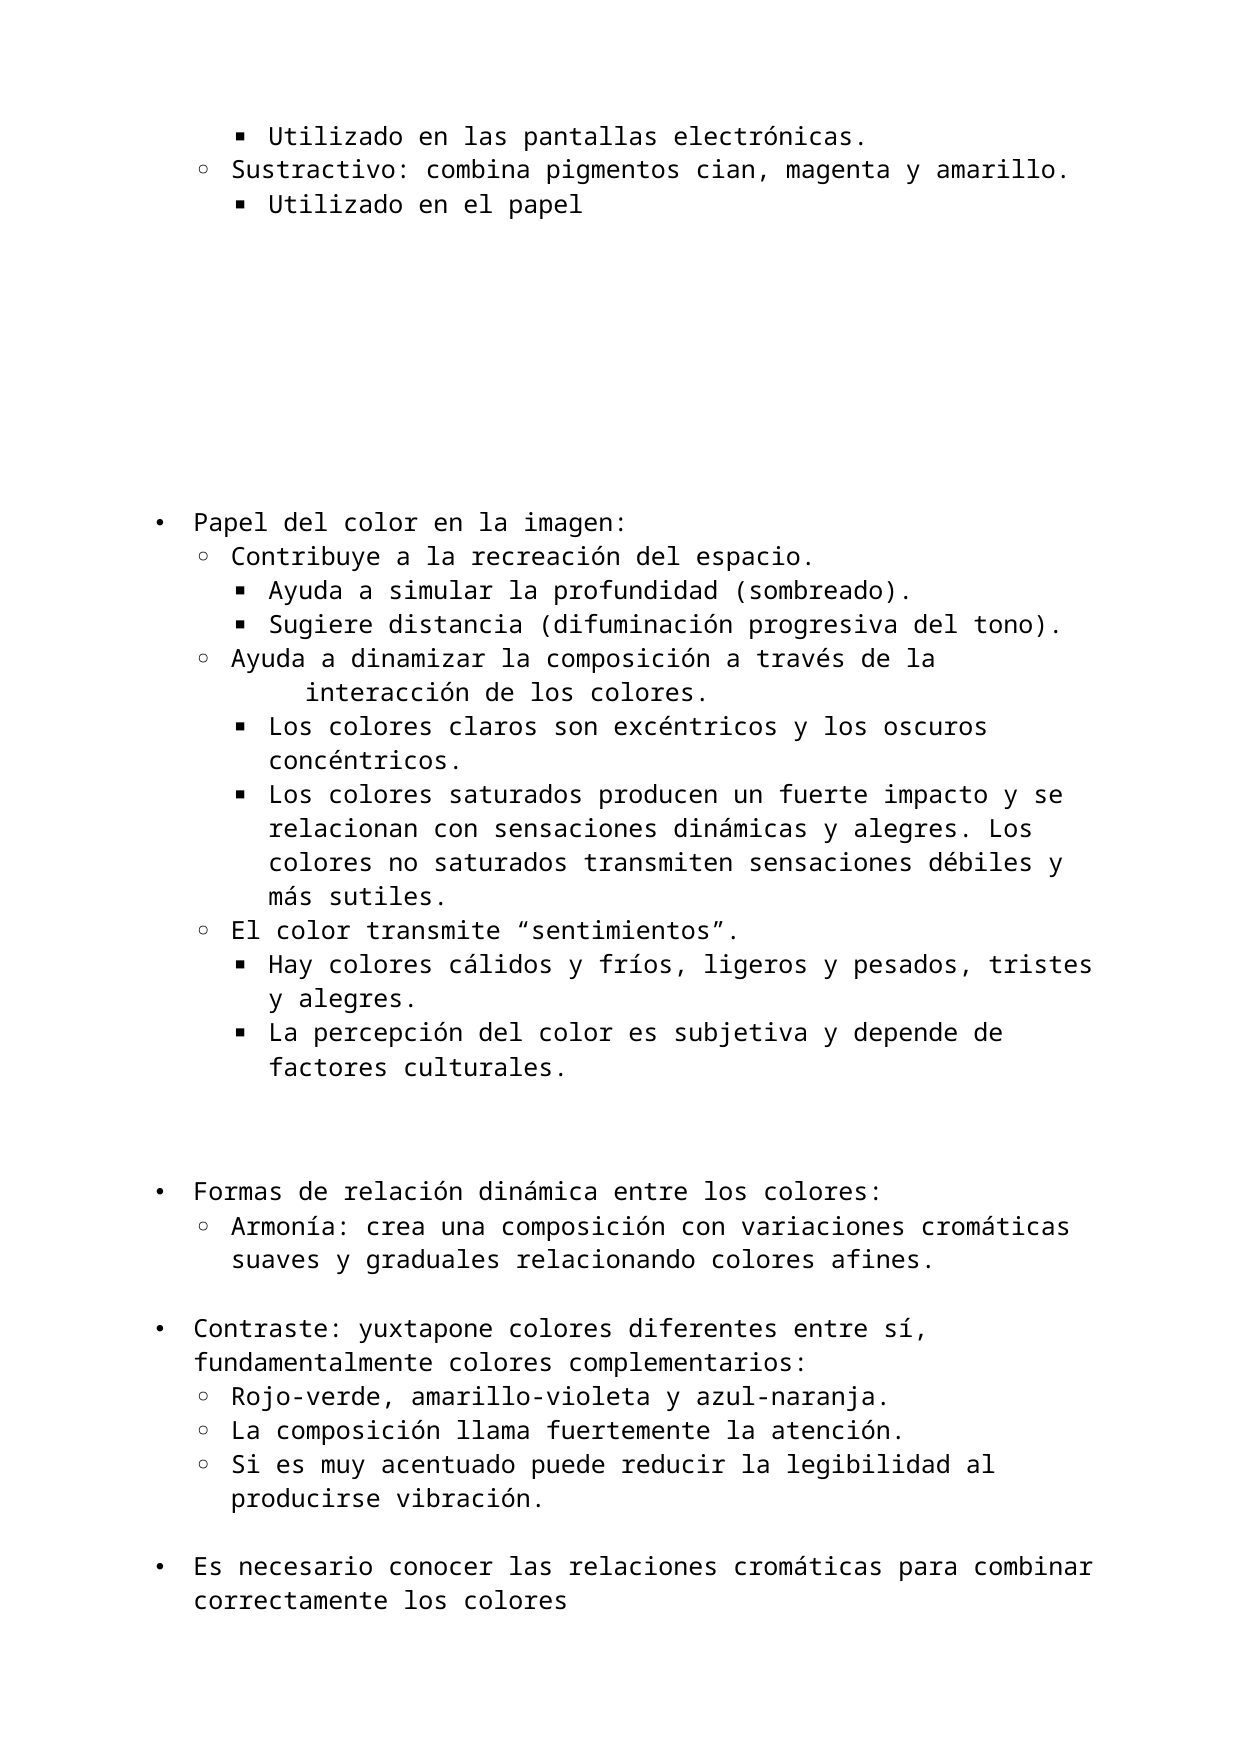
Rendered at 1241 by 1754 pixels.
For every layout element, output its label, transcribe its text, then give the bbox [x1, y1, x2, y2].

list Utilizado en las pantallas electrónicas. [231, 118, 1122, 152]
list Si es muy acentuado puede reducir la legibilidad al producirse vibración. [193, 1447, 1122, 1515]
list El color transmite “sentimientos”. [193, 913, 1122, 947]
list Contribuye a la recreación del espacio. [193, 538, 1122, 572]
list Papel del color en la imagen: [156, 504, 1122, 538]
list La percepción del color es subjetiva y depende de factores culturales. [231, 1015, 1122, 1083]
list Sugiere distancia (difuminación progresiva del tono). [231, 606, 1122, 640]
list La composición llama fuertemente la atención. [193, 1412, 1122, 1447]
list Rojo-verde, amarillo-violeta y azul-naranja. [193, 1378, 1122, 1412]
list Los colores saturados producen un fuerte impacto y se relacionan con sensaciones dinámicas y alegres. Los colores no saturados transmiten sensaciones débiles y más sutiles. [231, 777, 1122, 913]
list Utilizado en el papel [231, 186, 1122, 220]
list Armonía: crea una composición con variaciones cromáticas suaves y graduales relacionando colores afines. [193, 1208, 1122, 1276]
list Ayuda a simular la profundidad (sombreado). [231, 572, 1122, 606]
list Los colores claros son excéntricos y los oscuros concéntricos. [231, 708, 1122, 777]
list Hay colores cálidos y fríos, ligeros y pesados, tristes y alegres. [231, 947, 1122, 1015]
list Contraste: yuxtapone colores diferentes entre sí, fundamentalmente colores complementarios: [156, 1310, 1122, 1378]
list Ayuda a dinamizar la composición a través de la interacción de los colores. [193, 640, 1122, 708]
list Formas de relación dinámica entre los colores: [156, 1174, 1122, 1208]
list Es necesario conocer las relaciones cromáticas para combinar correctamente los colores [156, 1549, 1122, 1617]
list Sustractivo: combina pigmentos cian, magenta y amarillo. [193, 152, 1122, 186]
